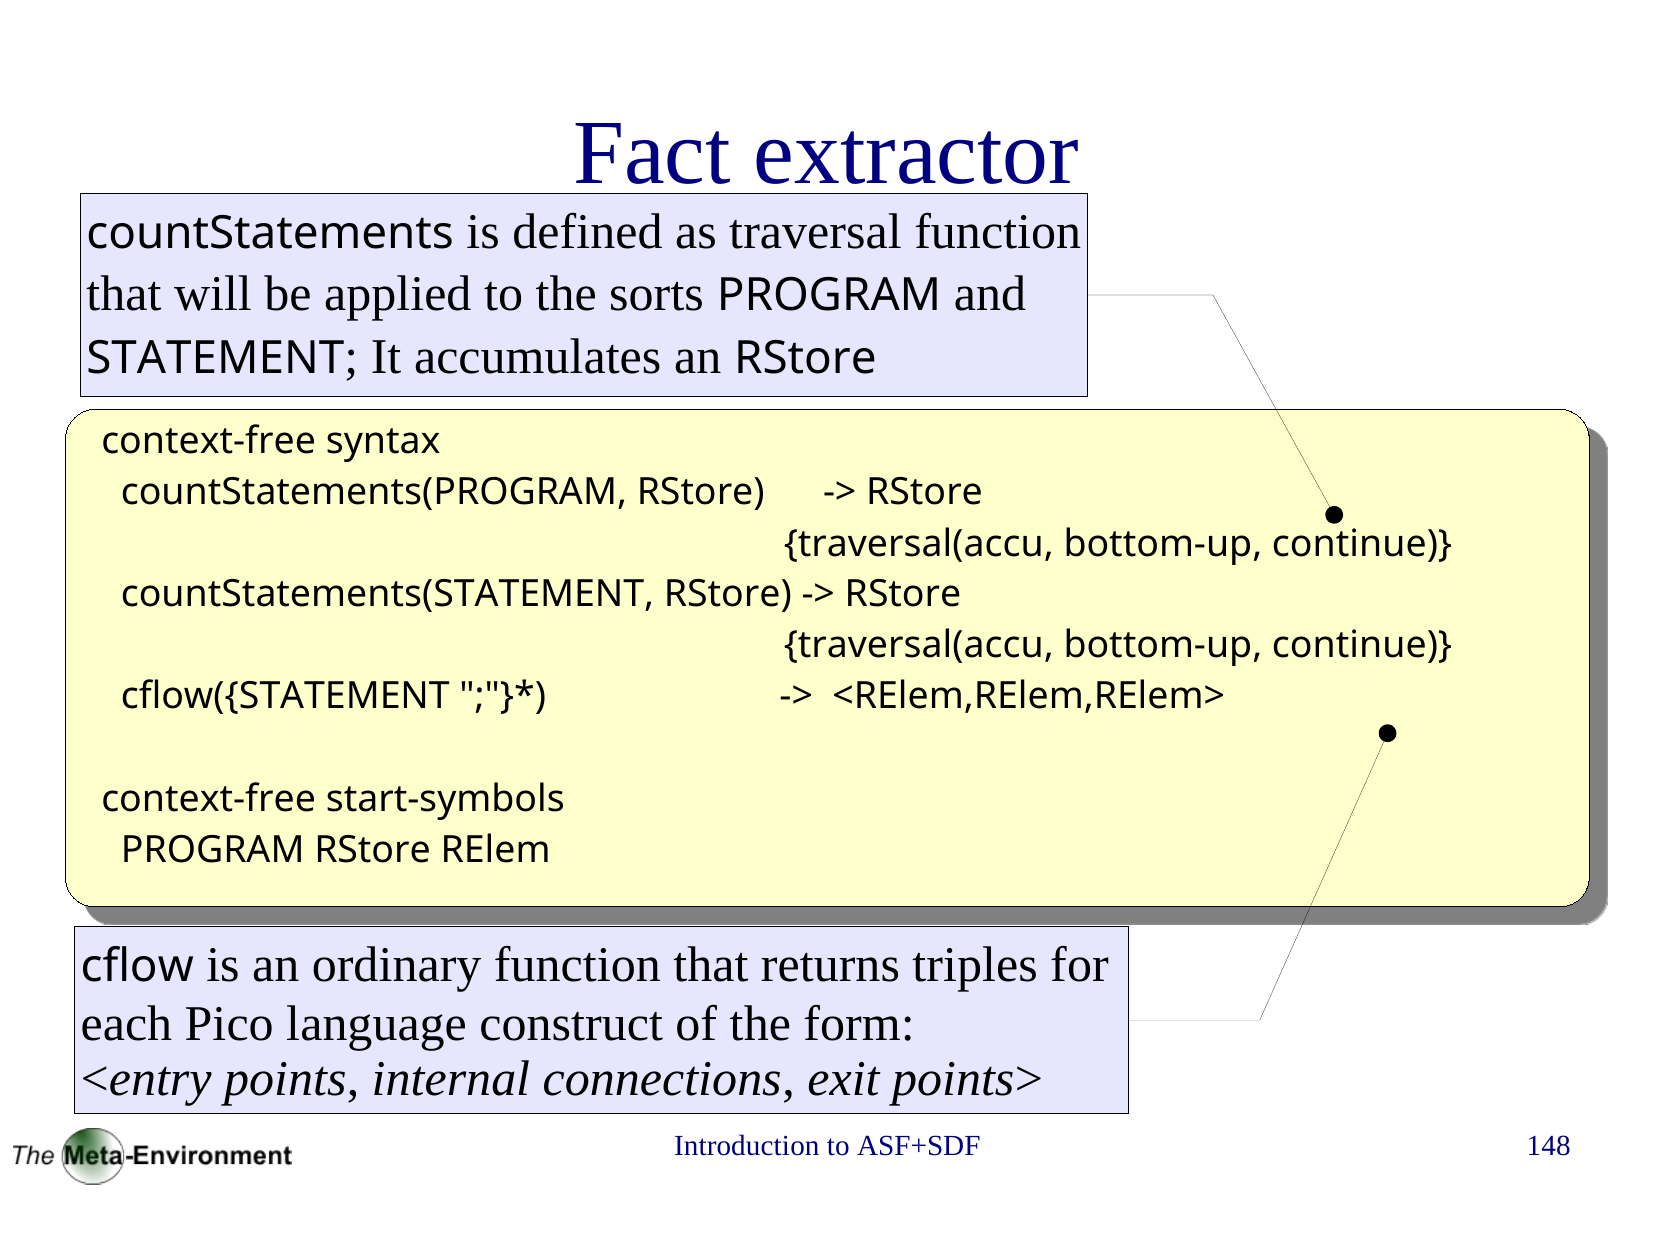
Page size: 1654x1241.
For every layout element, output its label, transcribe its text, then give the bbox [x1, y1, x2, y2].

text_box [65, 410, 1586, 907]
picture [13, 1128, 292, 1185]
text_box countStatements is defined as traversal function that will be applied to the sorts PROGRAM and STATEMENT; It accumulates an RStore [80, 193, 1088, 397]
title Fact extractor [82, 49, 1571, 257]
text_box cflow is an ordinary function that returns triples for each Pico language construct of the form: <entry points, internal connections, exit points> [74, 926, 1129, 1114]
text_box context-free syntax countStatements(PROGRAM, RStore) -> RStore {traversal(accu, bottom-up, continue)} countStatements(STATEMENT, RStore) -> RStore {traversal(accu, bottom-up, continue)} cflow({STATEMENT ";"}*) -> <RElem,RElem,RElem> context-free start-symbols PROGRAM RStore RElem [86, 406, 1654, 892]
